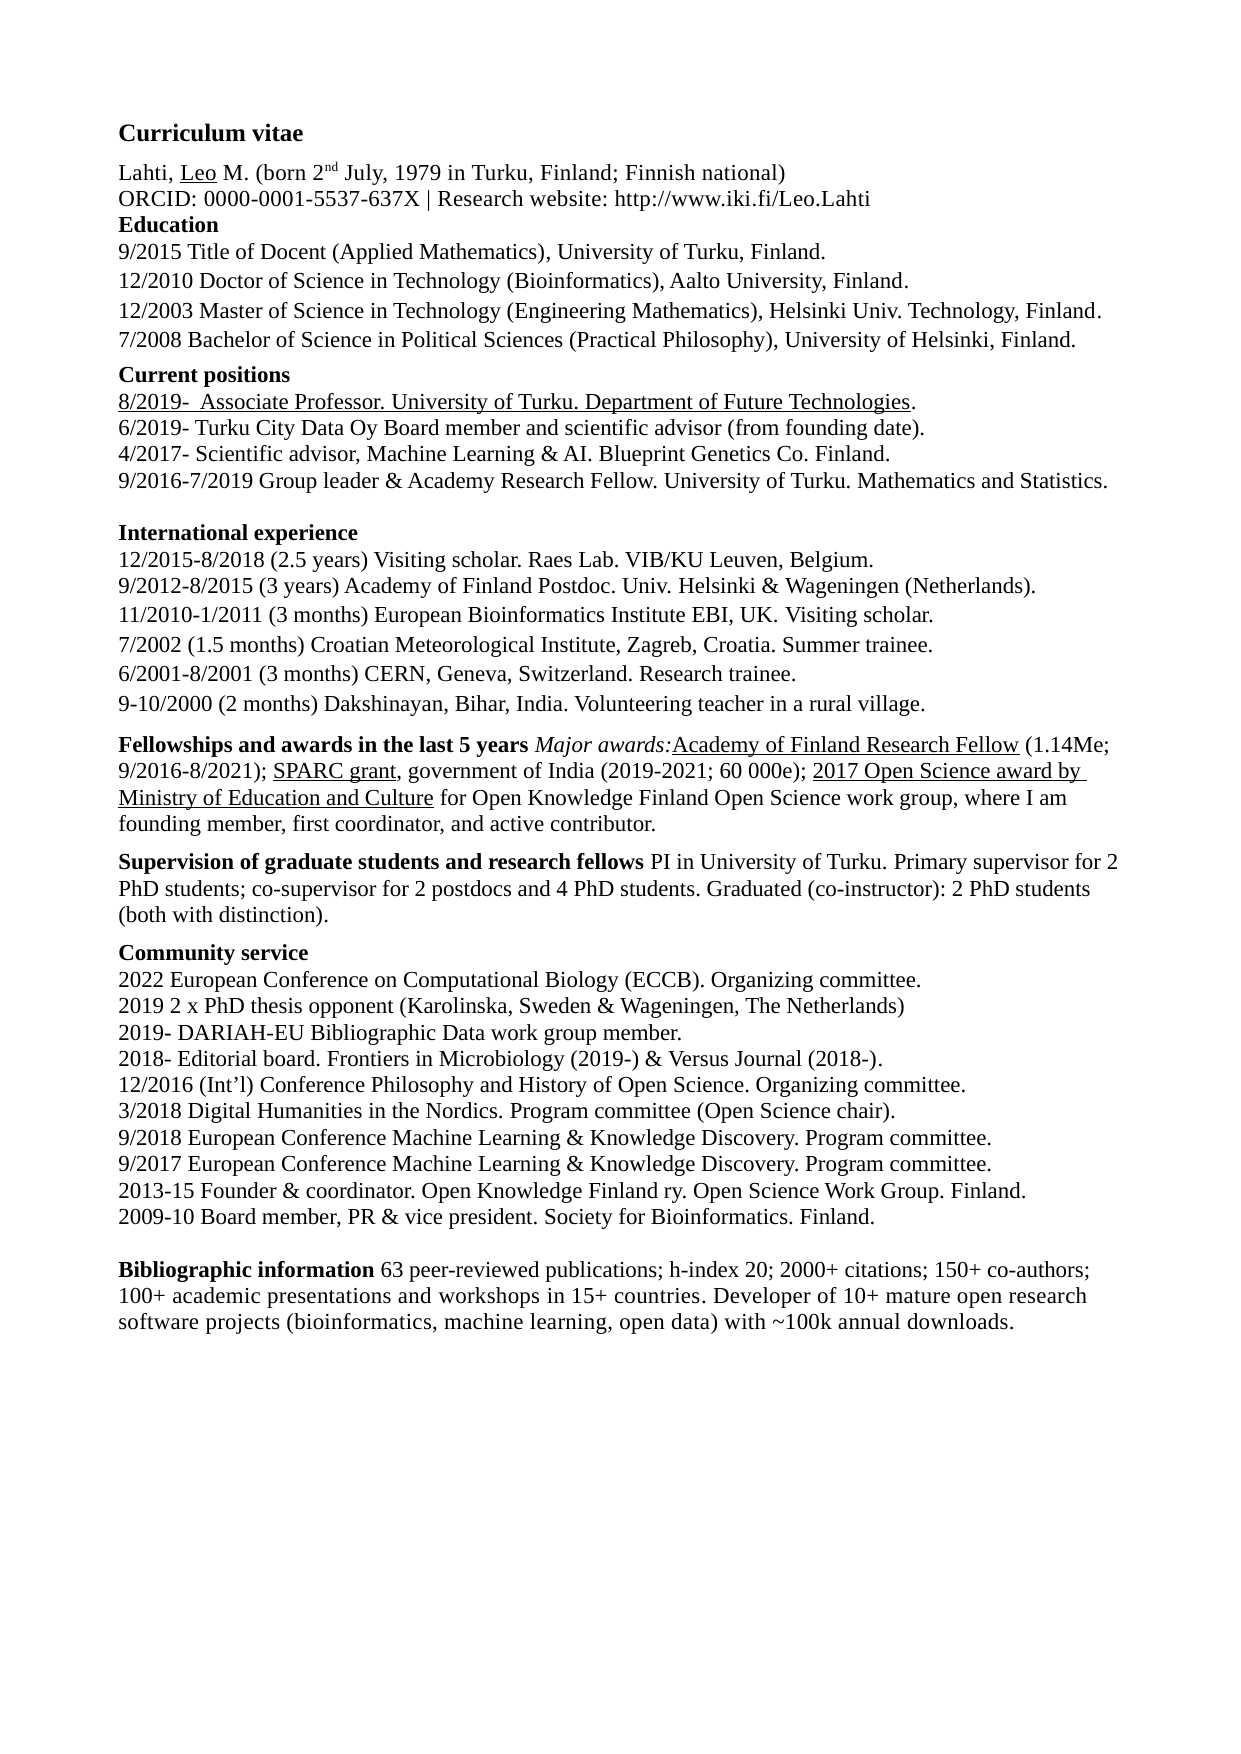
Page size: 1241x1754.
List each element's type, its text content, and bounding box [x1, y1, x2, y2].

text Curriculum vitae [118, 118, 1122, 147]
text Current positions [118, 361, 1122, 388]
text Supervision of graduate students and research fellows PI in University of Turku. Primary supervisor for 2 PhD students; co-supervisor for 2 postdocs and 4 PhD students. Graduated (co-instructor): 2 PhD students (both with distinction). [118, 848, 1122, 927]
subtitle 2019 2 x PhD thesis opponent (Karolinska, Sweden & Wageningen, The Netherlands) [118, 992, 1122, 1018]
text Bibliographic information 63 peer-reviewed publications; h-index 20; 2000+ citations; 150+ co-authors; 100+ academic presentations and workshops in 15+ countries. Developer of 10+ mature open research software projects (bioinformatics, machine learning, open data) with ~100k annual downloads. [118, 1256, 1122, 1335]
text 7/2008 Bachelor of Science in Political Sciences (Practical Philosophy), University of Helsinki, Finland. [118, 326, 1122, 352]
list 2009-10 Board member, PR & vice president. Society for Bioinformatics. Finland. [118, 1203, 1122, 1229]
list 2019- DARIAH-EU Bibliographic Data work group member. [118, 1018, 1122, 1045]
text ORCID: 0000-0001-5537-637X | Research website: http://www.iki.fi/Leo.Lahti [118, 185, 1122, 212]
list 12/2016 (Int’l) Conference Philosophy and History of Open Science. Organizing committee. [118, 1071, 1122, 1098]
list 9/2017 European Conference Machine Learning & Knowledge Discovery. Program committee. [118, 1150, 1122, 1177]
text 4/2017- Scientific advisor, Machine Learning & AI. Blueprint Genetics Co. Finland. [118, 440, 1122, 467]
list 6/2001-8/2001 (3 months) CERN, Geneva, Switzerland. Research trainee. [118, 660, 1122, 687]
list 11/2010-1/2011 (3 months) European Bioinformatics Institute EBI, UK. Visiting scholar. [118, 602, 1122, 628]
text Fellowships and awards in the last 5 years Major awards:Academy of Finland Research Fellow (1.14Me; 9/2016-8/2021); SPARC grant, government of India (2019-2021; 60 000e); 2017 Open Science award by Ministry of Education and Culture for Open Knowledge Finland Open Science work group, where I am founding member, first coordinator, and active contributor. [118, 731, 1122, 836]
text 9/2016-7/2019 Group leader & Academy Research Fellow. University of Turku. Mathematics and Statistics. [118, 467, 1122, 493]
text 6/2019- Turku City Data Oy Board member and scientific advisor (from founding date). [118, 414, 1122, 440]
list 2013-15 Founder & coordinator. Open Knowledge Finland ry. Open Science Work Group. Finland. [118, 1177, 1122, 1203]
list 2018- Editorial board. Frontiers in Microbiology (2019-) & Versus Journal (2018-). [118, 1045, 1122, 1071]
text 9/2012-8/2015 (3 years) Academy of Finland Postdoc. Univ. Helsinki & Wageningen (Netherlands). [118, 572, 1122, 598]
text 9/2015 Title of Docent (Applied Mathematics), University of Turku, Finland. [118, 238, 1122, 264]
list 3/2018 Digital Humanities in the Nordics. Program committee (Open Science chair). [118, 1098, 1122, 1124]
list 9-10/2000 (2 months) Dakshinayan, Bihar, India. Volunteering teacher in a rural village. [118, 690, 1122, 716]
text 8/2019- Associate Professor. University of Turku. Department of Future Technologies. [118, 388, 1122, 414]
text International experience [118, 519, 1122, 546]
list 9/2018 European Conference Machine Learning & Knowledge Discovery. Program committee. [118, 1124, 1122, 1150]
text 12/2015-8/2018 (2.5 years) Visiting scholar. Raes Lab. VIB/KU Leuven, Belgium. [118, 546, 1122, 572]
text Education [118, 212, 1122, 238]
list 2022 European Conference on Computational Biology (ECCB). Organizing committee. [118, 966, 1122, 992]
text 12/2003 Master of Science in Technology (Engineering Mathematics), Helsinki Univ. Technology, Finland. [118, 297, 1122, 323]
list Community service [118, 939, 1122, 966]
text 12/2010 Doctor of Science in Technology (Bioinformatics), Aalto University, Finland. [118, 267, 1122, 294]
text Lahti, Leo M. (born 2nd July, 1979 in Turku, Finland; Finnish national) [118, 159, 1122, 185]
text 7/2002 (1.5 months) Croatian Meteorological Institute, Zagreb, Croatia. Summer trainee. [118, 631, 1122, 657]
